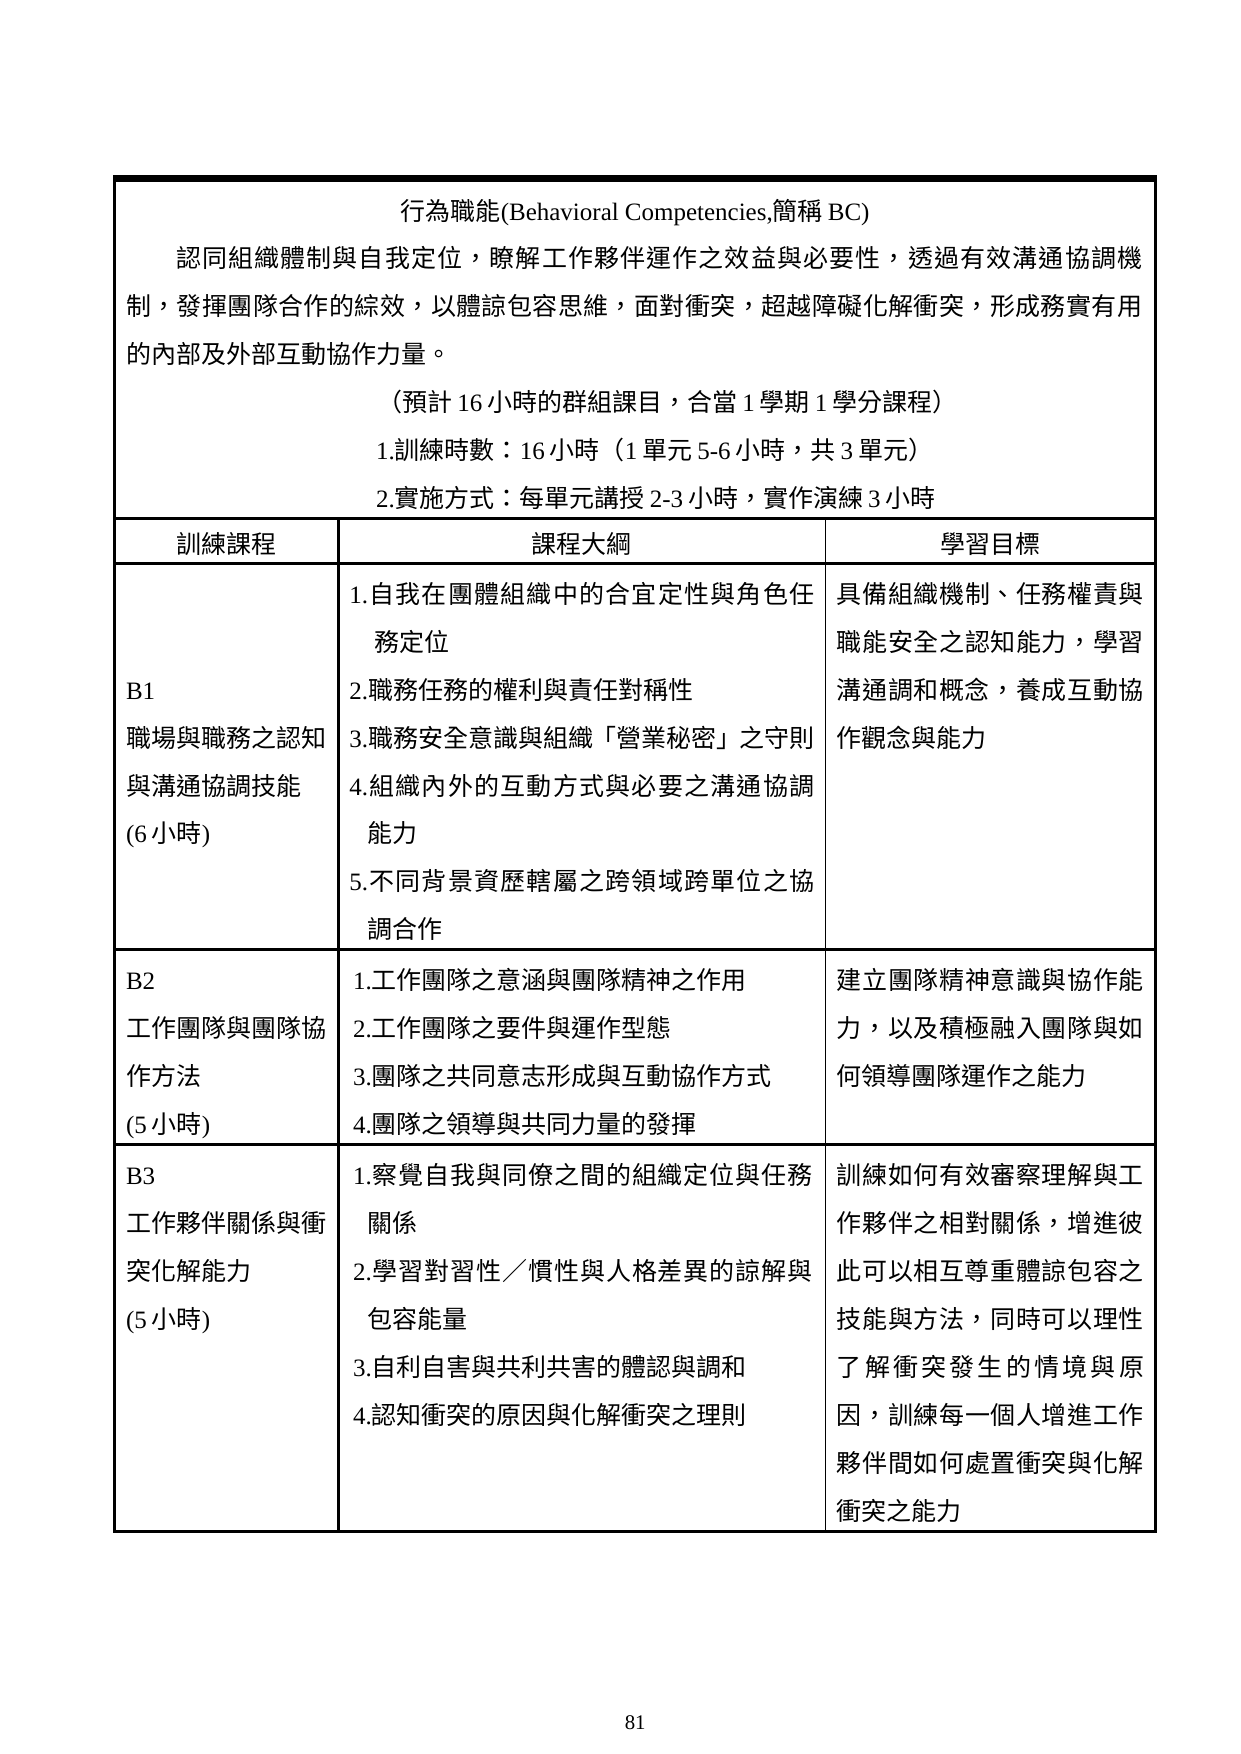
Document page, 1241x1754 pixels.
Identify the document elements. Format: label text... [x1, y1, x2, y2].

table_cell 訓練如何有效審察理解與工作夥伴之相對關係，增進彼此可以相互尊重體諒包容之技能與方法，同時可以理性了解衝突發生的情境與原因，訓練每一個人增進工作夥伴間如何處置衝突與化解衝突之能力 [826, 1146, 1154, 1529]
table_cell 建立團隊精神意識與協作能力，以及積極融入團隊與如何領導團隊運作之能力 [826, 951, 1154, 1143]
table_header 行為職能(Behavioral Competencies,簡稱BC) 認同組織體制與自我定位，瞭解工作夥伴運作之效益與必要性，透過有效溝通協調機制，發揮團隊合作的綜效，以體諒包容思維，面對衝突，超越障礙化解衝突，形成務實有用的內部及外部互動協作力量。 （預計16小時的群組課目，合當1學期1學分課程） 1.訓練時數：16小時（1單元5-6小時，共3單元） 2.實施方式：每單元講授2-3小時，實作演練3小時 [116, 182, 1154, 517]
table_cell B1 職場與職務之認知與溝通協調技能 (6小時) [116, 565, 337, 948]
table_cell 1.察覺自我與同僚之間的組織定位與任務關係 2.學習對習性／慣性與人格差異的諒解與包容能量 3.自利自害與共利共害的體認與調和 4.認知衝突的原因與化解衝突之理則 [340, 1146, 825, 1529]
table_cell 訓練課程 [116, 520, 337, 562]
table_cell 學習目標 [826, 520, 1154, 562]
table_cell 課程大綱 [340, 520, 825, 562]
table_cell B2 工作團隊與團隊協作方法 (5小時) [116, 951, 337, 1143]
table_cell 1.工作團隊之意涵與團隊精神之作用 2.工作團隊之要件與運作型態 3.團隊之共同意志形成與互動協作方式 4.團隊之領導與共同力量的發揮 [340, 951, 825, 1143]
table_cell 1.自我在團體組織中的合宜定性與角色任務定位 2.職務任務的權利與責任對稱性 3.職務安全意識與組織「營業秘密」之守則 4.組織內外的互動方式與必要之溝通協調能力 5.不同背景資歷轄屬之跨領域跨單位之協調合作 [340, 565, 825, 948]
table_cell 具備組織機制、任務權責與職能安全之認知能力，學習溝通調和概念，養成互動協作觀念與能力 [826, 565, 1154, 948]
table_cell B3 工作夥伴關係與衝突化解能力 (5小時) [116, 1146, 337, 1529]
